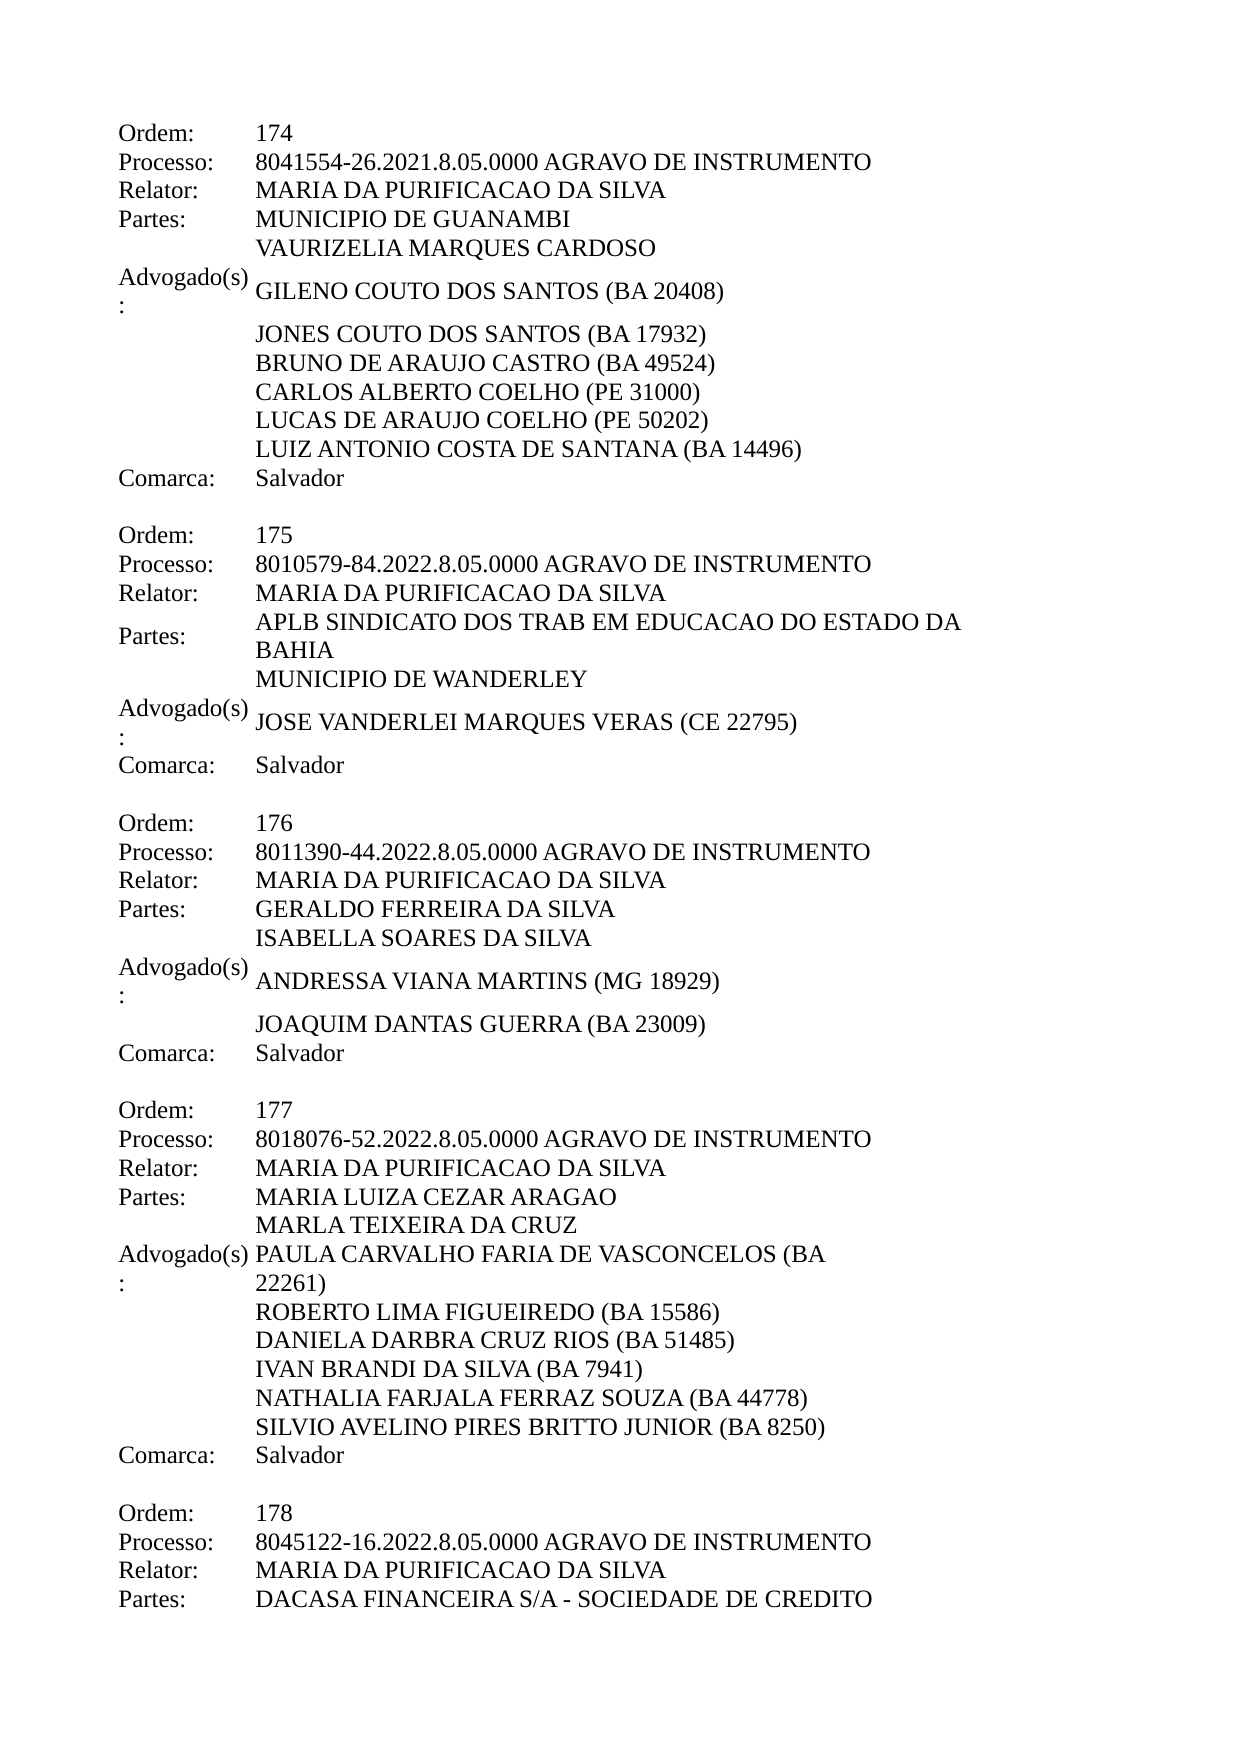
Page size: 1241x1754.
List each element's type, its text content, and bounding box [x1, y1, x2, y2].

table_cell Advogado(s): [118, 1239, 255, 1297]
table_cell GILENO COUTO DOS SANTOS (BA 20408) [255, 262, 873, 319]
table_cell Relator: [118, 176, 255, 204]
table_cell Comarca: [118, 751, 255, 779]
table_cell Salvador [255, 1038, 872, 1067]
table_cell Salvador [255, 463, 873, 492]
table_cell MARLA TEIXEIRA DA CRUZ [255, 1211, 900, 1239]
table_cell ANDRESSA VIANA MARTINS (MG 18929) [255, 952, 872, 1009]
table_cell Processo: [118, 1124, 255, 1153]
table_cell [118, 377, 255, 406]
table_cell Processo: [118, 549, 255, 578]
table_cell 8045122-16.2022.8.05.0000 AGRAVO DE INSTRUMENTO [255, 1527, 1032, 1556]
table_header 176 [255, 808, 872, 837]
table_cell Comarca: [118, 463, 255, 492]
table_cell DACASA FINANCEIRA S/A - SOCIEDADE DE CREDITO [255, 1584, 1032, 1613]
table_cell Relator: [118, 578, 255, 607]
table_cell Processo: [118, 147, 255, 176]
table_cell DANIELA DARBRA CRUZ RIOS (BA 51485) [255, 1326, 900, 1354]
table_cell [118, 1009, 255, 1038]
table_cell [118, 1326, 255, 1354]
table_cell ROBERTO LIMA FIGUEIREDO (BA 15586) [255, 1297, 900, 1326]
table_cell JOAQUIM DANTAS GUERRA (BA 23009) [255, 1009, 872, 1038]
table_cell Partes: [118, 894, 255, 923]
table_cell [118, 1383, 255, 1412]
table_cell MARIA DA PURIFICACAO DA SILVA [255, 578, 1044, 607]
table_cell Processo: [118, 1527, 255, 1556]
table_cell [118, 406, 255, 434]
table_cell APLB SINDICATO DOS TRAB EM EDUCACAO DO ESTADO DA BAHIA [255, 607, 1044, 664]
table_cell 8010579-84.2022.8.05.0000 AGRAVO DE INSTRUMENTO [255, 549, 1044, 578]
table_cell Advogado(s): [118, 262, 255, 319]
table_cell Partes: [118, 607, 255, 664]
table_cell 8011390-44.2022.8.05.0000 AGRAVO DE INSTRUMENTO [255, 837, 872, 866]
table_cell NATHALIA FARJALA FERRAZ SOUZA (BA 44778) [255, 1383, 900, 1412]
table_cell Processo: [118, 837, 255, 866]
table_cell MARIA DA PURIFICACAO DA SILVA [255, 1556, 1032, 1584]
table_cell LUCAS DE ARAUJO COELHO (PE 50202) [255, 406, 873, 434]
table_cell 8041554-26.2021.8.05.0000 AGRAVO DE INSTRUMENTO [255, 147, 873, 176]
table_header 177 [255, 1096, 900, 1124]
table_cell Salvador [255, 1441, 900, 1469]
table_cell ISABELLA SOARES DA SILVA [255, 923, 872, 952]
table_cell [118, 923, 255, 952]
table_cell MARIA DA PURIFICACAO DA SILVA [255, 176, 873, 204]
table_header Ordem: [118, 808, 255, 837]
table_cell LUIZ ANTONIO COSTA DE SANTANA (BA 14496) [255, 434, 873, 463]
table_cell [118, 348, 255, 377]
table_header 174 [255, 118, 873, 147]
table_header Ordem: [118, 118, 255, 147]
table_cell MUNICIPIO DE GUANAMBI [255, 204, 873, 233]
table_cell MARIA DA PURIFICACAO DA SILVA [255, 866, 872, 894]
table_cell SILVIO AVELINO PIRES BRITTO JUNIOR (BA 8250) [255, 1412, 900, 1441]
table_cell CARLOS ALBERTO COELHO (PE 31000) [255, 377, 873, 406]
table_cell MARIA DA PURIFICACAO DA SILVA [255, 1153, 900, 1182]
table_cell Partes: [118, 1584, 255, 1613]
table_cell Advogado(s): [118, 952, 255, 1009]
table_cell JOSE VANDERLEI MARQUES VERAS (CE 22795) [255, 693, 1044, 751]
table_cell [118, 1297, 255, 1326]
table_header 175 [255, 521, 1044, 549]
table_cell [118, 434, 255, 463]
table_cell IVAN BRANDI DA SILVA (BA 7941) [255, 1354, 900, 1383]
table_cell [118, 1412, 255, 1441]
table_cell [118, 233, 255, 262]
table_cell [118, 319, 255, 348]
table_header 178 [255, 1498, 1032, 1527]
table_cell PAULA CARVALHO FARIA DE VASCONCELOS (BA 22261) [255, 1239, 900, 1297]
table_cell MARIA LUIZA CEZAR ARAGAO [255, 1182, 900, 1211]
table_cell [118, 1211, 255, 1239]
table_cell GERALDO FERREIRA DA SILVA [255, 894, 872, 923]
table_cell Comarca: [118, 1441, 255, 1469]
table_cell Relator: [118, 866, 255, 894]
table_cell [118, 664, 255, 693]
table_cell [118, 1354, 255, 1383]
table_cell Advogado(s): [118, 693, 255, 751]
table_cell VAURIZELIA MARQUES CARDOSO [255, 233, 873, 262]
table_header Ordem: [118, 1498, 255, 1527]
table_cell BRUNO DE ARAUJO CASTRO (BA 49524) [255, 348, 873, 377]
table_header Ordem: [118, 1096, 255, 1124]
table_cell Relator: [118, 1153, 255, 1182]
table_cell Comarca: [118, 1038, 255, 1067]
table_cell MUNICIPIO DE WANDERLEY [255, 664, 1044, 693]
table_cell Partes: [118, 1182, 255, 1211]
table_header Ordem: [118, 521, 255, 549]
table_cell Partes: [118, 204, 255, 233]
table_cell 8018076-52.2022.8.05.0000 AGRAVO DE INSTRUMENTO [255, 1124, 900, 1153]
table_cell Salvador [255, 751, 1044, 779]
table_cell JONES COUTO DOS SANTOS (BA 17932) [255, 319, 873, 348]
table_cell Relator: [118, 1556, 255, 1584]
